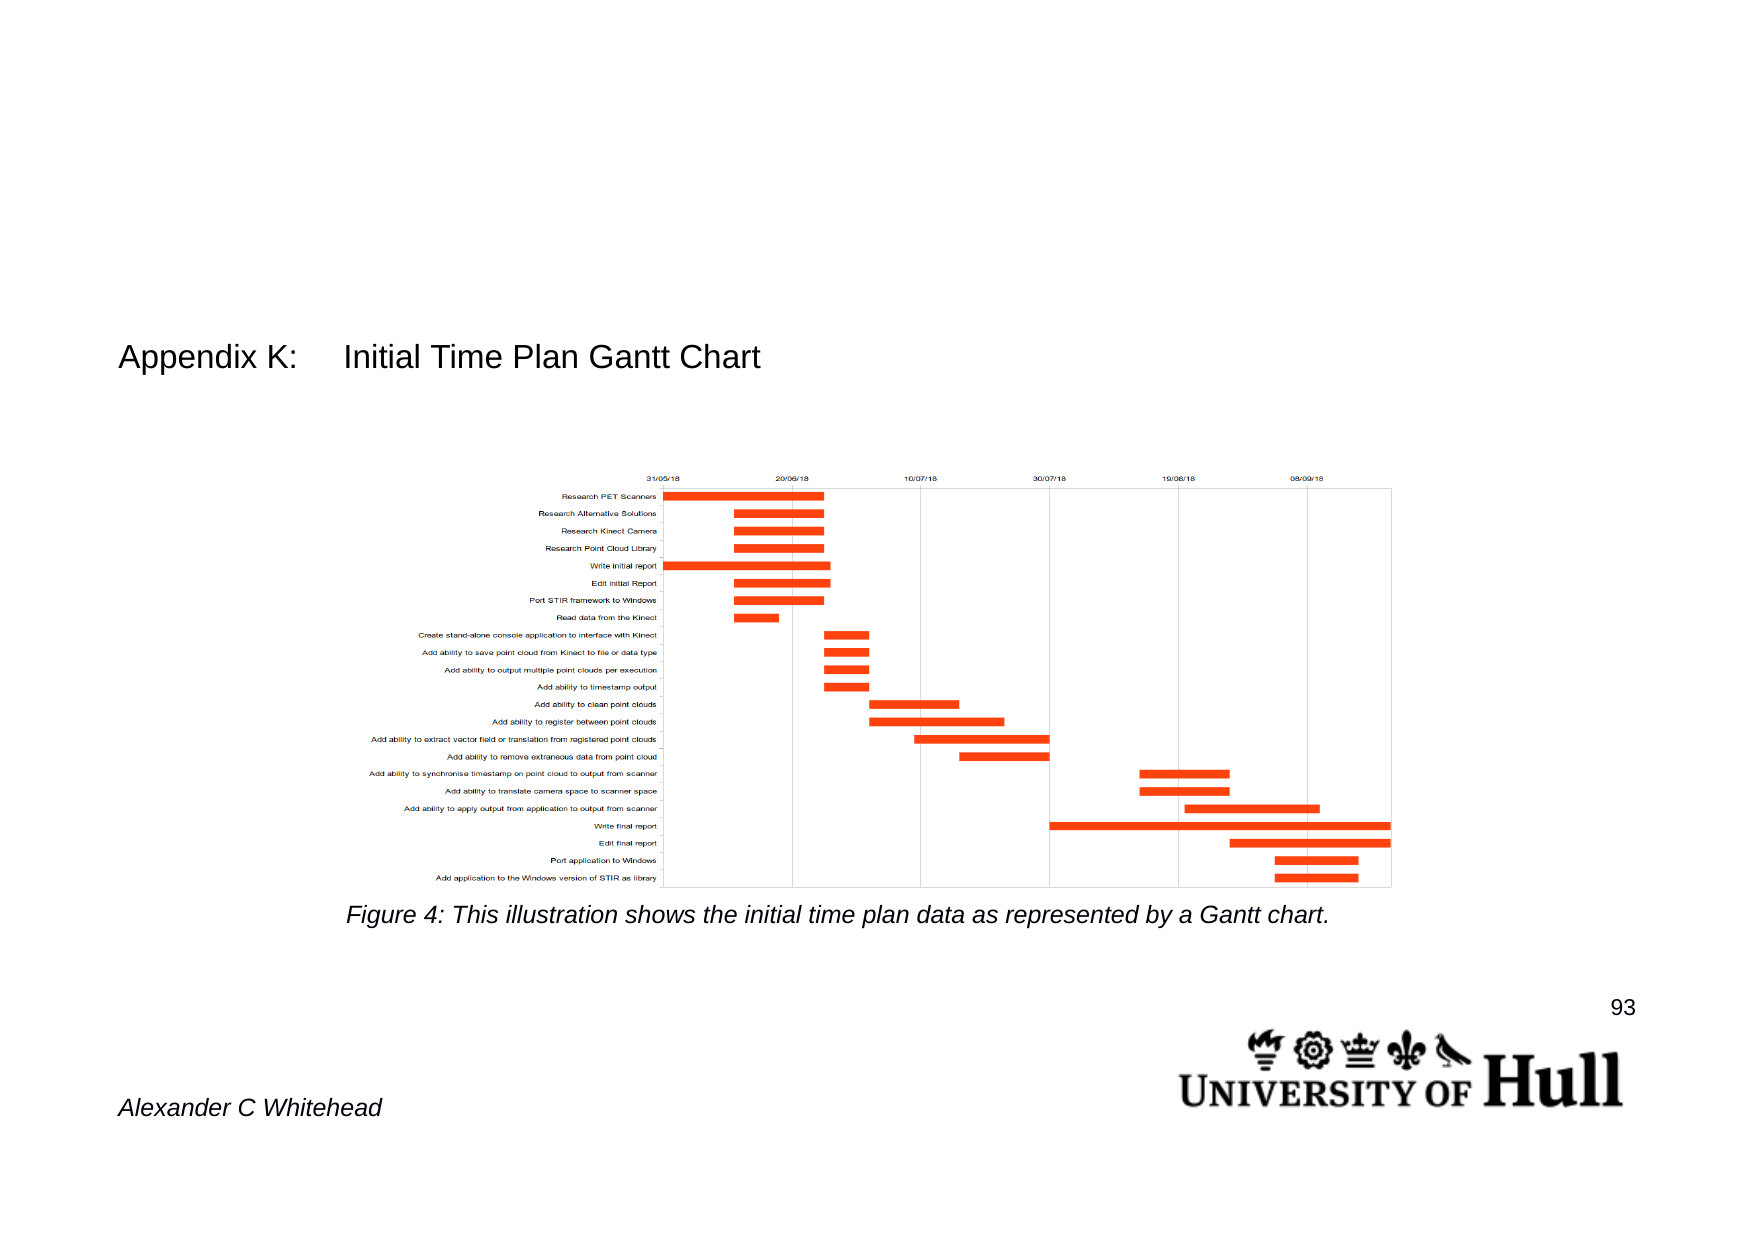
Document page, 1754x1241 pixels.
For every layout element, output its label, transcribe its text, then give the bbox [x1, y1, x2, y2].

subtitle Initial Time Plan Gantt Chart [118, 337, 1636, 376]
picture [1172, 1020, 1632, 1117]
picture [345, 466, 1409, 895]
text Figure 4: This illustration shows the initial time plan data as represented by a Gantt chart. [346, 895, 1408, 929]
